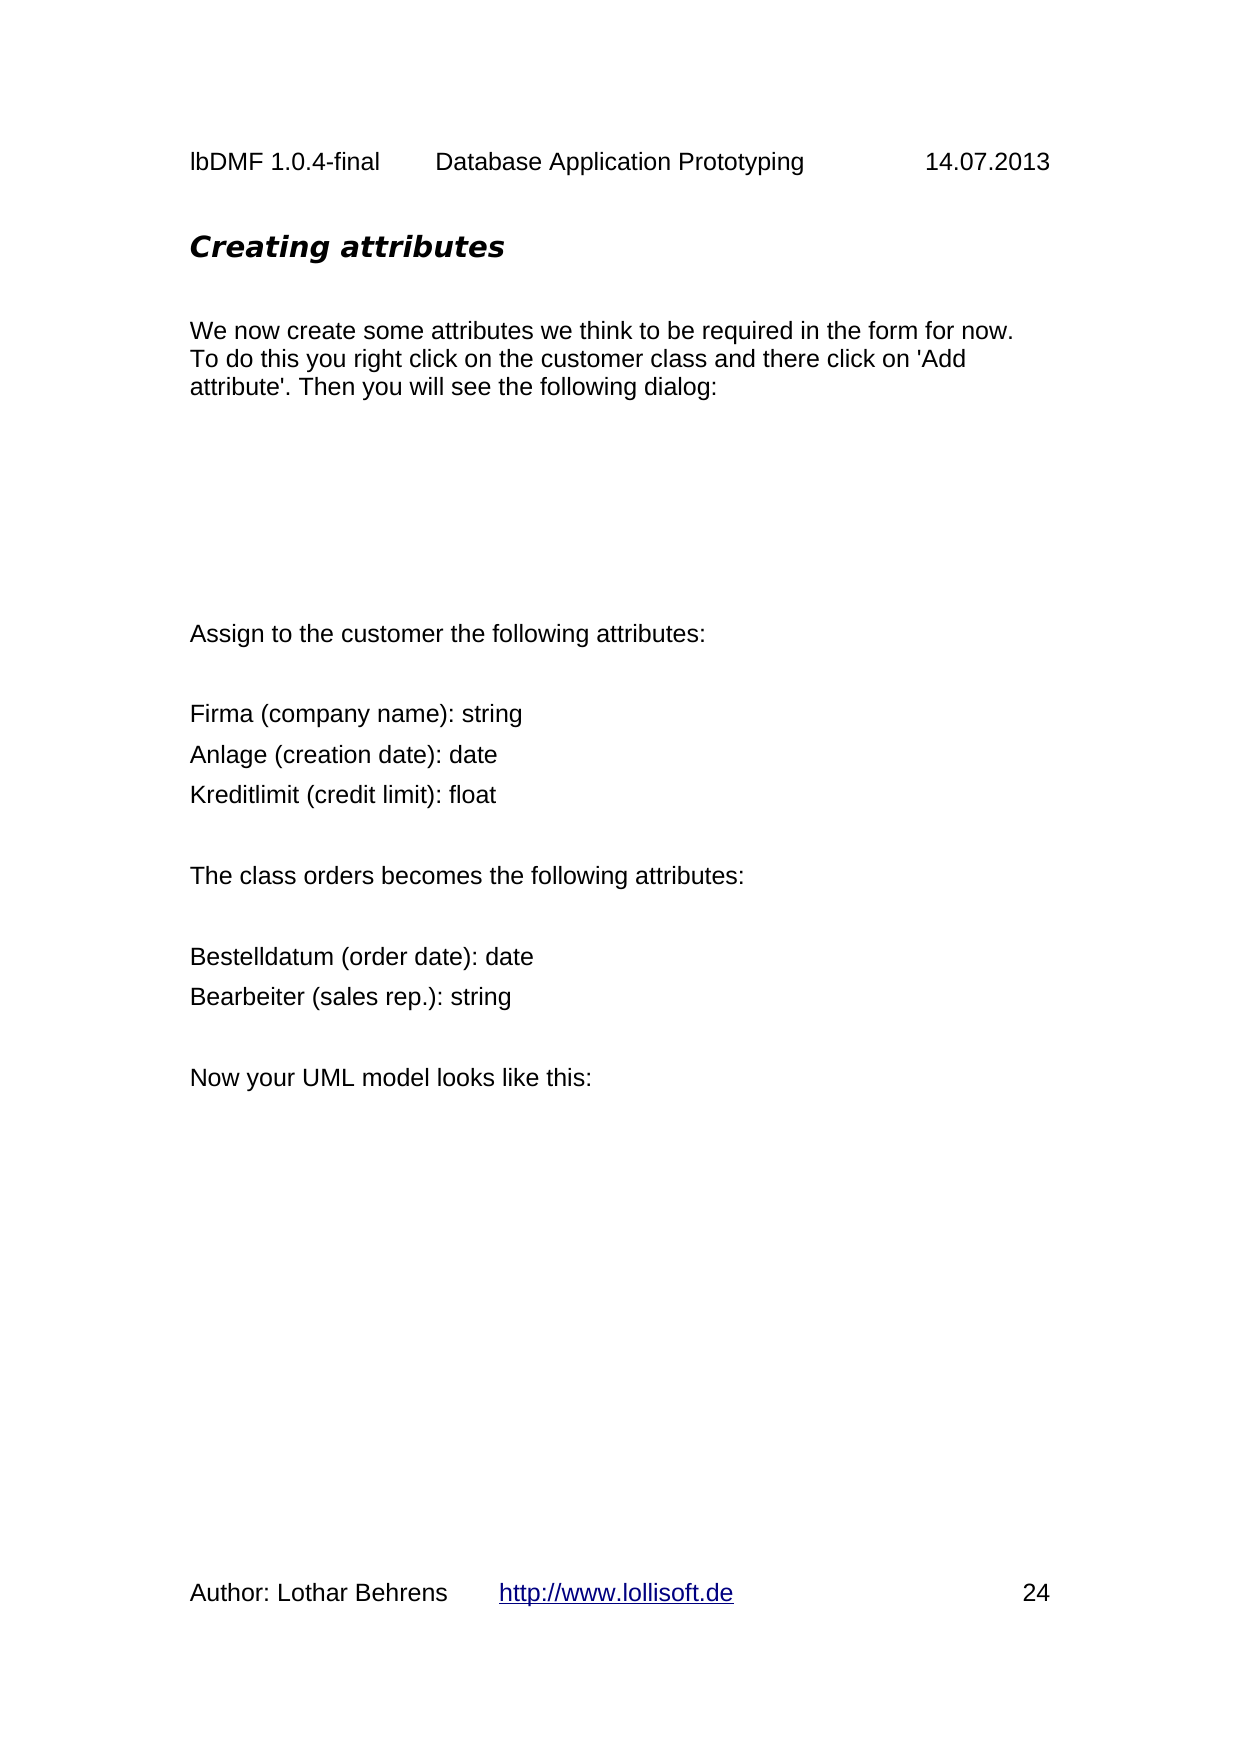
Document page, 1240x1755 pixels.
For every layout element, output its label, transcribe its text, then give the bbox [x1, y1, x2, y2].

text Anlage (creation date): date [189, 741, 1050, 769]
text Kreditlimit (credit limit): float [189, 781, 1050, 809]
text Firma (company name): string [189, 700, 1050, 728]
text The class orders becomes the following attributes: [189, 862, 1050, 890]
text Bearbeiter (sales rep.): string [189, 983, 1050, 1011]
text Now your UML model looks like this: [189, 1064, 1050, 1092]
text We now create some attributes we think to be required in the form for now. To do this you right click on the customer class and there click on 'Add attribute'. Then you will see the following dialog: [189, 317, 1050, 401]
text Assign to the customer the following attributes: [189, 619, 1050, 647]
text Bestelldatum (order date): date [189, 943, 1050, 971]
subtitle Creating attributes [189, 230, 1050, 264]
